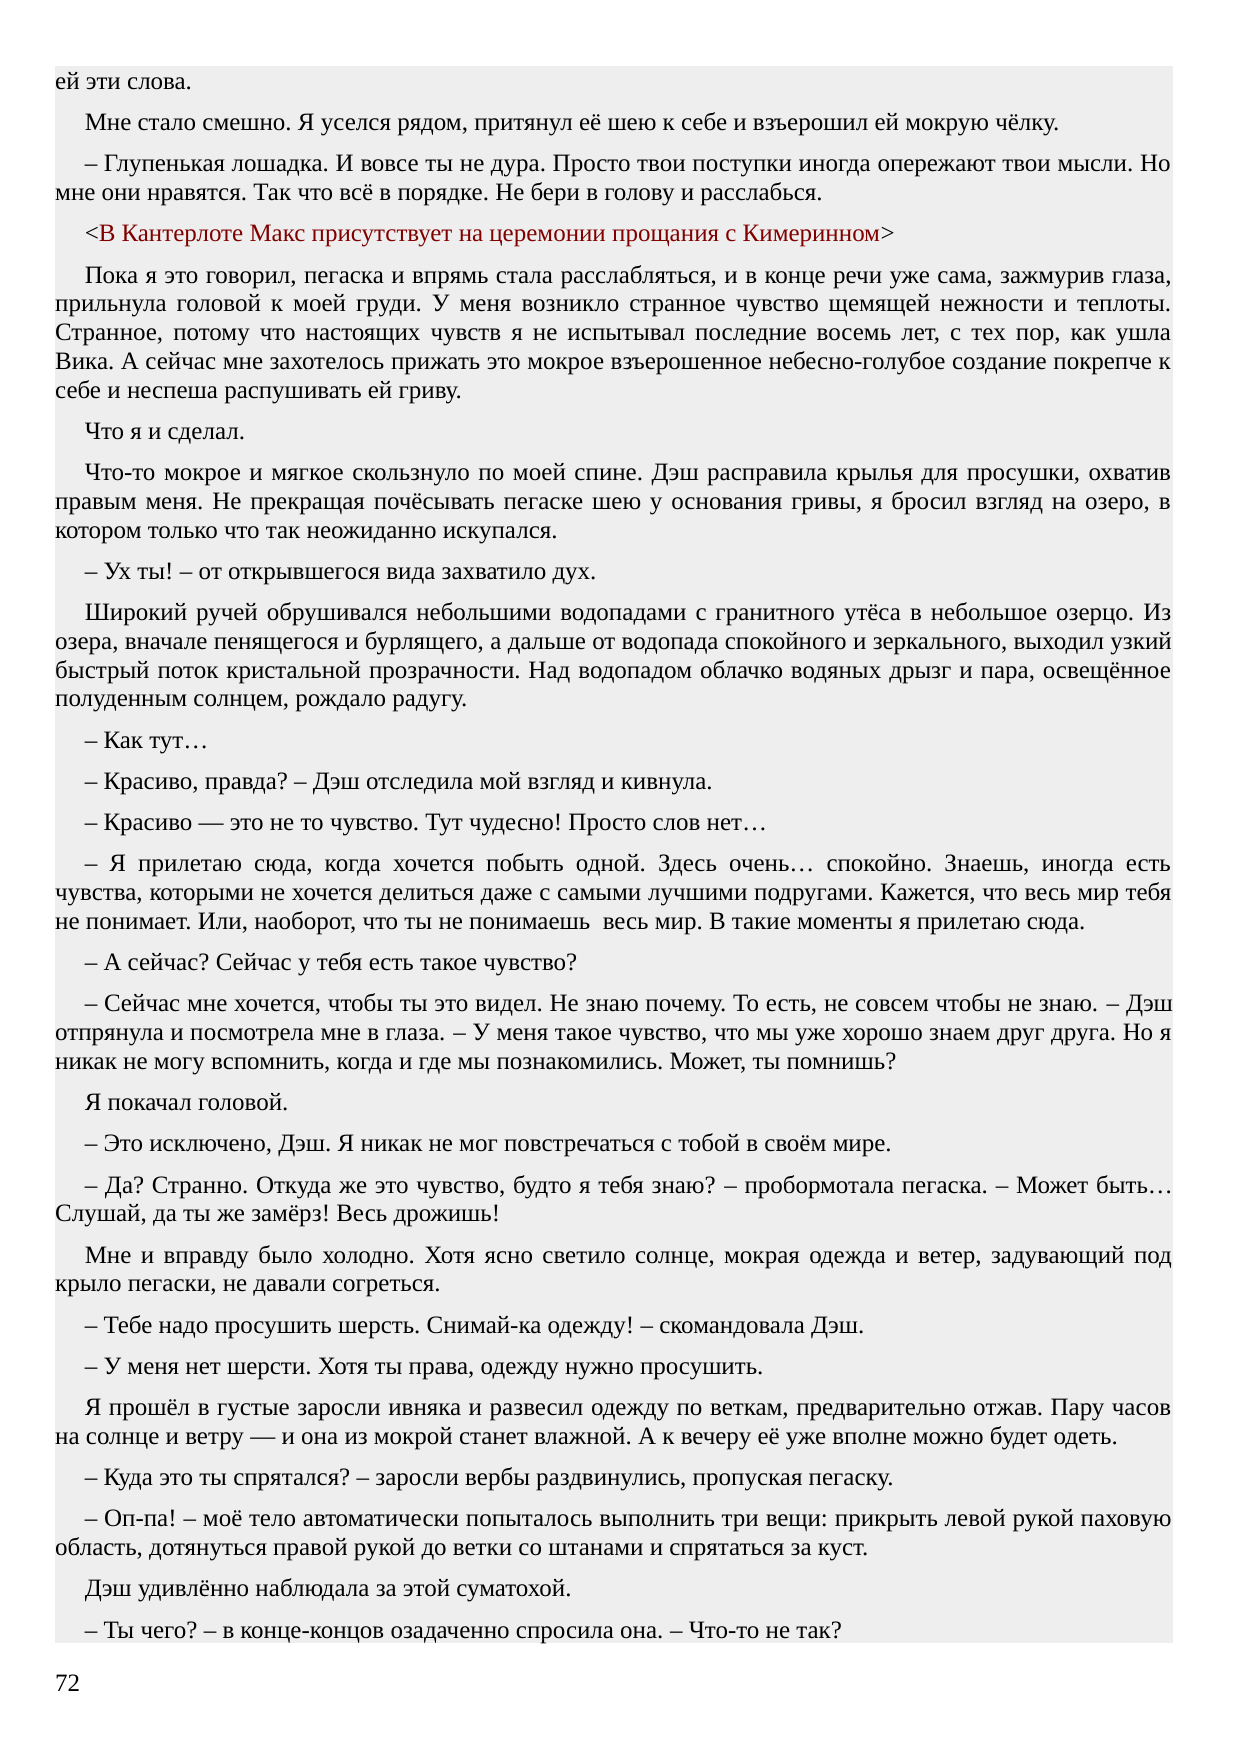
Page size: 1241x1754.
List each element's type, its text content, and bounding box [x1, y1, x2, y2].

text – У меня нет шерсти. Хотя ты права, одежду нужно просушить. [55, 1351, 1173, 1380]
text – Я прилетаю сюда, когда хочется побыть одной. Здесь очень… спокойно. Знаешь, иногда есть чувства, которыми не хочется делиться даже с самыми лучшими подругами. Кажется, что весь мир тебя не понимает. Или, наоборот, что ты не понимаешь весь мир. В такие моменты я прилетаю сюда. [55, 848, 1173, 935]
text – Красиво — это не то чувство. Тут чудесно! Просто слов нет… [55, 807, 1173, 836]
text – Это исключено, Дэш. Я никак не мог повстречаться с тобой в своём мире. [55, 1128, 1173, 1157]
text – Как тут… [55, 725, 1173, 753]
text Что я и сделал. [55, 416, 1173, 445]
text – Куда это ты спрятался? – заросли вербы раздвинулись, пропуская пегаску. [55, 1462, 1173, 1491]
text Дэш удивлённо наблюдала за этой суматохой. [55, 1573, 1173, 1602]
text – Красиво, правда? – Дэш отследила мой взгляд и кивнула. [55, 766, 1173, 795]
text – Ты чего? – в конце-концов озадаченно спросила она. – Что-то не так? [55, 1615, 1173, 1643]
text ей эти слова. [55, 66, 1173, 95]
text – Сейчас мне хочется, чтобы ты это видел. Не знаю почему. То есть, не совсем чтобы не знаю. – Дэш отпрянула и посмотрела мне в глаза. – У меня такое чувство, что мы уже хорошо знаем друг друга. Но я никак не могу вспомнить, когда и где мы познакомились. Может, ты помнишь? [55, 988, 1173, 1075]
text Что-то мокрое и мягкое скользнуло по моей спине. Дэш расправила крылья для просушки, охватив правым меня. Не прекращая почёсывать пегаске шею у основания гривы, я бросил взгляд на озеро, в котором только что так неожиданно искупался. [55, 457, 1173, 543]
text <В Кантерлоте Макс присутствует на церемонии прощания с Кимеринном> [55, 218, 1173, 247]
text Пока я это говорил, пегаска и впрямь стала расслабляться, и в конце речи уже сама, зажмурив глаза, прильнула головой к моей груди. У меня возникло странное чувство щемящей нежности и теплоты. Странное, потому что настоящих чувств я не испытывал последние восемь лет, с тех пор, как ушла Вика. А сейчас мне захотелось прижать это мокрое взъерошенное небесно-голубое создание покрепче к себе и неспеша распушивать ей гриву. [55, 260, 1173, 403]
text – Ух ты! – от открывшегося вида захватило дух. [55, 556, 1173, 585]
text – Тебе надо просушить шерсть. Снимай-ка одежду! – скомандовала Дэш. [55, 1310, 1173, 1338]
text Я покачал головой. [55, 1087, 1173, 1116]
text – Оп-па! – моё тело автоматически попыталось выполнить три вещи: прикрыть левой рукой паховую область, дотянуться правой рукой до ветки со штанами и спрятаться за куст. [55, 1503, 1173, 1561]
text Мне стало смешно. Я уселся рядом, притянул её шею к себе и взъерошил ей мокрую чёлку. [55, 107, 1173, 136]
text – Глупенькая лошадка. И вовсе ты не дура. Просто твои поступки иногда опережают твои мысли. Но мне они нравятся. Так что всё в порядке. Не бери в голову и расслабься. [55, 148, 1173, 206]
text – Да? Странно. Откуда же это чувство, будто я тебя знаю? – пробормотала пегаска. – Может быть… Слушай, да ты же замёрз! Весь дрожишь! [55, 1170, 1173, 1227]
text – А сейчас? Сейчас у тебя есть такое чувство? [55, 947, 1173, 976]
text Я прошёл в густые заросли ивняка и развесил одежду по веткам, предварительно отжав. Пару часов на солнце и ветру — и она из мокрой станет влажной. А к вечеру её уже вполне можно будет одеть. [55, 1392, 1173, 1450]
text Широкий ручей обрушивался небольшими водопадами с гранитного утёса в небольшое озерцо. Из озера, вначале пенящегося и бурлящего, а дальше от водопада спокойного и зеркального, выходил узкий быстрый поток кристальной прозрачности. Над водопадом облачко водяных дрызг и пара, освещённое полуденным солнцем, рождало радугу. [55, 597, 1173, 712]
text Мне и вправду было холодно. Хотя ясно светило солнце, мокрая одежда и ветер, задувающий под крыло пегаски, не давали согреться. [55, 1240, 1173, 1297]
